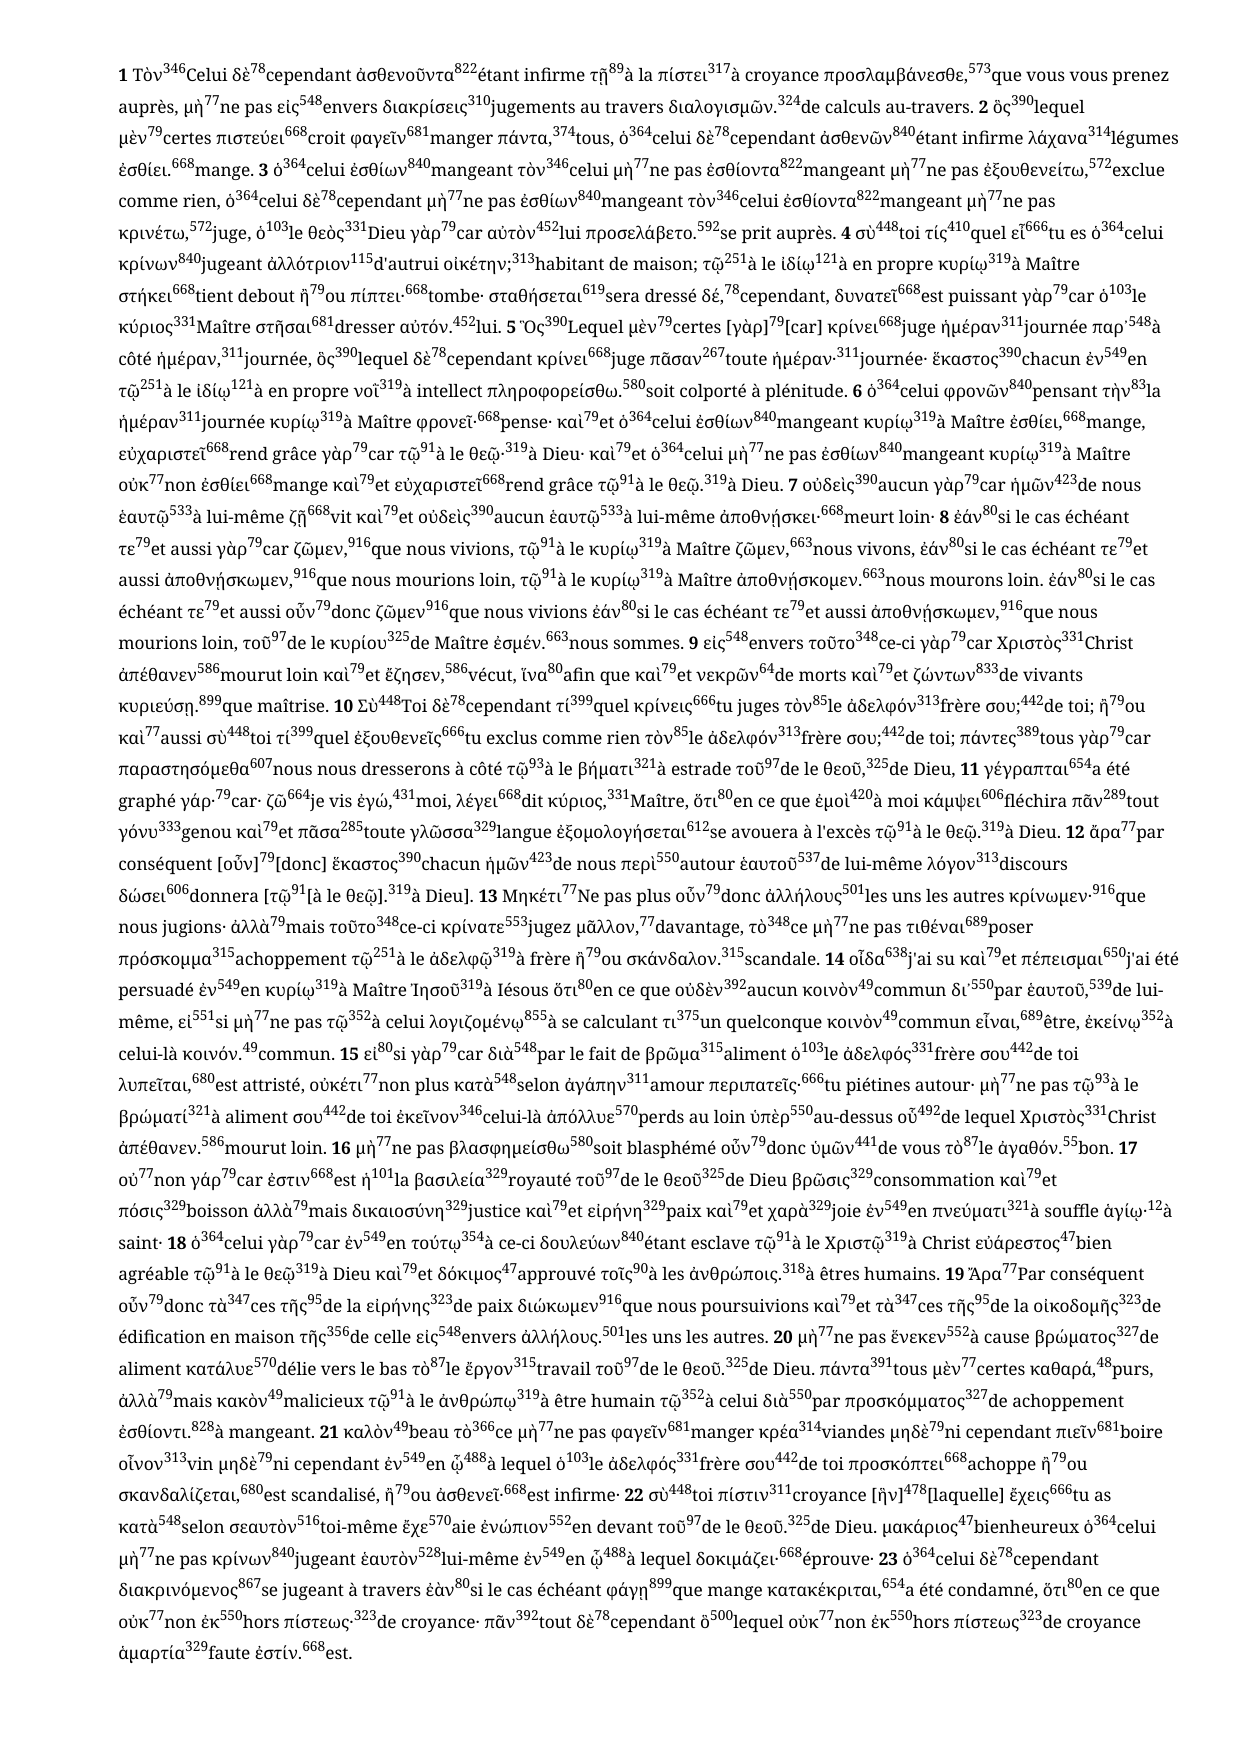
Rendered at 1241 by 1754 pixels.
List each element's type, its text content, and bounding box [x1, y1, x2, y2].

text 1 Τὸν346Celui δὲ78cependant ἀσθενοῦντα822étant infirme τῇ89à la πίστει317à croyance προσλαμβάνεσθε,573que vous vous prenez auprès, μὴ77ne pas εἰς548envers διακρίσεις310jugements au travers διαλογισμῶν.324de calculs au-travers. 2 ὃς390lequel μὲν79certes πιστεύει668croit φαγεῖν681manger πάντα,374tous, ὁ364celui δὲ78cependant ἀσθενῶν840étant infirme λάχανα314légumes ἐσθίει.668mange. 3 ὁ364celui ἐσθίων840mangeant τὸν346celui μὴ77ne pas ἐσθίοντα822mangeant μὴ77ne pas ἐξουθενείτω,572exclue comme rien, ὁ364celui δὲ78cependant μὴ77ne pas ἐσθίων840mangeant τὸν346celui ἐσθίοντα822mangeant μὴ77ne pas κρινέτω,572juge, ὁ103le θεὸς331Dieu γὰρ79car αὐτὸν452lui προσελάβετο.592se prit auprès. 4 σὺ448toi τίς410quel εἶ666tu es ὁ364celui κρίνων840jugeant ἀλλότριον115d'autrui οἰκέτην;313habitant de maison; τῷ251à le ἰδίῳ121à en propre κυρίῳ319à Maître στήκει668tient debout ἢ79ou πίπτει·668tombe· σταθήσεται619sera dressé δέ,78cependant, δυνατεῖ668est puissant γὰρ79car ὁ103le κύριος331Maître στῆσαι681dresser αὐτόν.452lui. 5 Ὃς390Lequel μὲν79certes [γὰρ]79[car] κρίνει668juge ἡμέραν311journée παρ᾽548à côté ἡμέραν,311journée, ὃς390lequel δὲ78cependant κρίνει668juge πᾶσαν267toute ἡμέραν·311journée· ἕκαστος390chacun ἐν549en τῷ251à le ἰδίῳ121à en propre νοῒ319à intellect πληροφορείσθω.580soit colporté à plénitude. 6 ὁ364celui φρονῶν840pensant τὴν83la ἡμέραν311journée κυρίῳ319à Maître φρονεῖ·668pense· καὶ79et ὁ364celui ἐσθίων840mangeant κυρίῳ319à Maître ἐσθίει,668mange, εὐχαριστεῖ668rend grâce γὰρ79car τῷ91à le θεῷ·319à Dieu· καὶ79et ὁ364celui μὴ77ne pas ἐσθίων840mangeant κυρίῳ319à Maître οὐκ77non ἐσθίει668mange καὶ79et εὐχαριστεῖ668rend grâce τῷ91à le θεῷ.319à Dieu. 7 οὐδεὶς390aucun γὰρ79car ἡμῶν423de nous ἑαυτῷ533à lui-même ζῇ668vit καὶ79et οὐδεὶς390aucun ἑαυτῷ533à lui-même ἀποθνῄσκει·668meurt loin· 8 ἐάν80si le cas échéant τε79et aussi γὰρ79car ζῶμεν,916que nous vivions, τῷ91à le κυρίῳ319à Maître ζῶμεν,663nous vivons, ἐάν80si le cas échéant τε79et aussi ἀποθνῄσκωμεν,916que nous mourions loin, τῷ91à le κυρίῳ319à Maître ἀποθνῄσκομεν.663nous mourons loin. ἐάν80si le cas échéant τε79et aussi οὖν79donc ζῶμεν916que nous vivions ἐάν80si le cas échéant τε79et aussi ἀποθνῄσκωμεν,916que nous mourions loin, τοῦ97de le κυρίου325de Maître ἐσμέν.663nous sommes. 9 εἰς548envers τοῦτο348ce-ci γὰρ79car Χριστὸς331Christ ἀπέθανεν586mourut loin καὶ79et ἔζησεν,586vécut, ἵνα80afin que καὶ79et νεκρῶν64de morts καὶ79et ζώντων833de vivants κυριεύσῃ.899que maîtrise. 10 Σὺ448Toi δὲ78cependant τί399quel κρίνεις666tu juges τὸν85le ἀδελφόν313frère σου;442de toi; ἢ79ou καὶ77aussi σὺ448toi τί399quel ἐξουθενεῖς666tu exclus comme rien τὸν85le ἀδελφόν313frère σου;442de toi; πάντες389tous γὰρ79car παραστησόμεθα607nous nous dresserons à côté τῷ93à le βήματι321à estrade τοῦ97de le θεοῦ,325de Dieu, 11 γέγραπται654a été graphé γάρ·79car· ζῶ664je vis ἐγώ,431moi, λέγει668dit κύριος,331Maître, ὅτι80en ce que ἐμοὶ420à moi κάμψει606fléchira πᾶν289tout γόνυ333genou καὶ79et πᾶσα285toute γλῶσσα329langue ἐξομολογήσεται612se avouera à l'excès τῷ91à le θεῷ.319à Dieu. 12 ἄρα77par conséquent [οὖν]79[donc] ἕκαστος390chacun ἡμῶν423de nous περὶ550autour ἑαυτοῦ537de lui-même λόγον313discours δώσει606donnera [τῷ91[à le θεῷ].319à Dieu]. 13 Μηκέτι77Ne pas plus οὖν79donc ἀλλήλους501les uns les autres κρίνωμεν·916que nous jugions· ἀλλὰ79mais τοῦτο348ce-ci κρίνατε553jugez μᾶλλον,77davantage, τὸ348ce μὴ77ne pas τιθέναι689poser πρόσκομμα315achoppement τῷ251à le ἀδελφῷ319à frère ἢ79ou σκάνδαλον.315scandale. 14 οἶδα638j'ai su καὶ79et πέπεισμαι650j'ai été persuadé ἐν549en κυρίῳ319à Maître Ἰησοῦ319à Iésous ὅτι80en ce que οὐδὲν392aucun κοινὸν49commun δι᾽550par ἑαυτοῦ,539de lui-même, εἰ551si μὴ77ne pas τῷ352à celui λογιζομένῳ855à se calculant τι375un quelconque κοινὸν49commun εἶναι,689être, ἐκείνῳ352à celui-là κοινόν.49commun. 15 εἰ80si γὰρ79car διὰ548par le fait de βρῶμα315aliment ὁ103le ἀδελφός331frère σου442de toi λυπεῖται,680est attristé, οὐκέτι77non plus κατὰ548selon ἀγάπην311amour περιπατεῖς·666tu piétines autour· μὴ77ne pas τῷ93à le βρώματί321à aliment σου442de toi ἐκεῖνον346celui-là ἀπόλλυε570perds au loin ὑπὲρ550au-dessus οὗ492de lequel Χριστὸς331Christ ἀπέθανεν.586mourut loin. 16 μὴ77ne pas βλασφημείσθω580soit blasphémé οὖν79donc ὑμῶν441de vous τὸ87le ἀγαθόν.55bon. 17 οὐ77non γάρ79car ἐστιν668est ἡ101la βασιλεία329royauté τοῦ97de le θεοῦ325de Dieu βρῶσις329consommation καὶ79et πόσις329boisson ἀλλὰ79mais δικαιοσύνη329justice καὶ79et εἰρήνη329paix καὶ79et χαρὰ329joie ἐν549en πνεύματι321à souffle ἁγίῳ·12à saint· 18 ὁ364celui γὰρ79car ἐν549en τούτῳ354à ce-ci δουλεύων840étant esclave τῷ91à le Χριστῷ319à Christ εὐάρεστος47bien agréable τῷ91à le θεῷ319à Dieu καὶ79et δόκιμος47approuvé τοῖς90à les ἀνθρώποις.318à êtres humains. 19 Ἄρα77Par conséquent οὖν79donc τὰ347ces τῆς95de la εἰρήνης323de paix διώκωμεν916que nous poursuivions καὶ79et τὰ347ces τῆς95de la οἰκοδομῆς323de édification en maison τῆς356de celle εἰς548envers ἀλλήλους.501les uns les autres. 20 μὴ77ne pas ἕνεκεν552à cause βρώματος327de aliment κατάλυε570délie vers le bas τὸ87le ἔργον315travail τοῦ97de le θεοῦ.325de Dieu. πάντα391tous μὲν77certes καθαρά,48purs, ἀλλὰ79mais κακὸν49malicieux τῷ91à le ἀνθρώπῳ319à être humain τῷ352à celui διὰ550par προσκόμματος327de achoppement ἐσθίοντι.828à mangeant. 21 καλὸν49beau τὸ366ce μὴ77ne pas φαγεῖν681manger κρέα314viandes μηδὲ79ni cependant πιεῖν681boire οἶνον313vin μηδὲ79ni cependant ἐν549en ᾧ488à lequel ὁ103le ἀδελφός331frère σου442de toi προσκόπτει668achoppe ἢ79ou σκανδαλίζεται,680est scandalisé, ἢ79ou ἀσθενεῖ·668est infirme· 22 σὺ448toi πίστιν311croyance [ἣν]478[laquelle] ἔχεις666tu as κατὰ548selon σεαυτὸν516toi-même ἔχε570aie ἐνώπιον552en devant τοῦ97de le θεοῦ.325de Dieu. μακάριος47bienheureux ὁ364celui μὴ77ne pas κρίνων840jugeant ἑαυτὸν528lui-même ἐν549en ᾧ488à lequel δοκιμάζει·668éprouve· 23 ὁ364celui δὲ78cependant διακρινόμενος867se jugeant à travers ἐὰν80si le cas échéant φάγῃ899que mange κατακέκριται,654a été condamné, ὅτι80en ce que οὐκ77non ἐκ550hors πίστεως·323de croyance· πᾶν392tout δὲ78cependant ὃ500lequel οὐκ77non ἐκ550hors πίστεως323de croyance ἁμαρτία329faute ἐστίν.668est. [118, 59, 1181, 1665]
